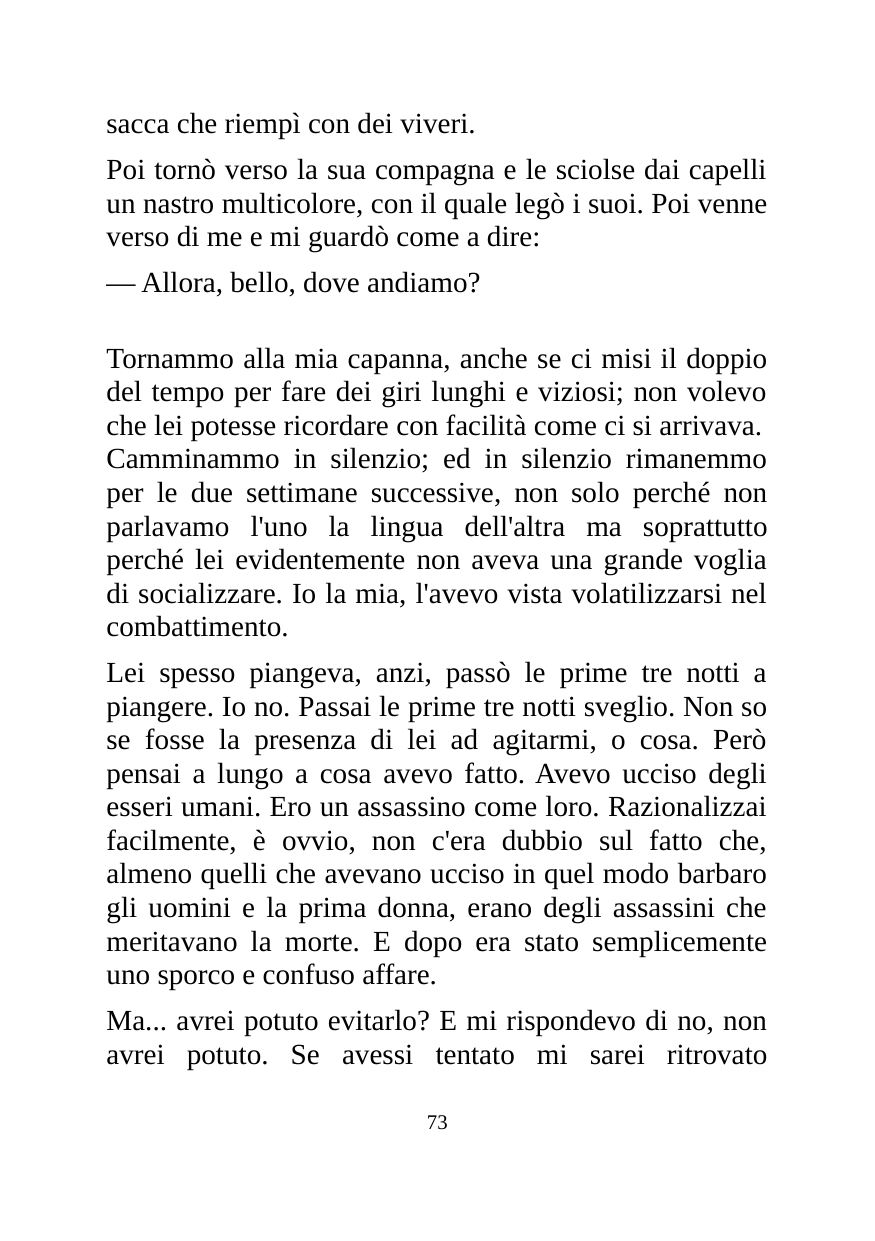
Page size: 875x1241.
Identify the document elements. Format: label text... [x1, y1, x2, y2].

text Camminammo in silenzio; ed in silenzio rimanemmo per le due settimane successive, non solo perché non parlavamo l'uno la lingua dell'altra ma soprattutto perché lei evidentemente non aveva una grande voglia di socializzare. Io la mia, l'avevo vista volatilizzarsi nel combattimento. [106, 442, 768, 643]
text Lei spesso piangeva, anzi, passò le prime tre notti a piangere. Io no. Passai le prime tre notti sveglio. Non so se fosse la presenza di lei ad agitarmi, o cosa. Però pensai a lungo a cosa avevo fatto. Avevo ucciso degli esseri umani. Ero un assassino come loro. Razionalizzai facilmente, è ovvio, non c'era dubbio sul fatto che, almeno quelli che avevano ucciso in quel modo barbaro gli uomini e la prima donna, erano degli assassini che meritavano la morte. E dopo era stato semplicemente uno sporco e confuso affare. [106, 655, 768, 991]
text — Allora, bello, dove andiamo? [106, 265, 768, 299]
text Poi tornò verso la sua compagna e le sciolse dai capelli un nastro multicolore, con il quale legò i suoi. Poi venne verso di me e mi guardò come a dire: [106, 152, 768, 253]
text sacca che riempì con dei viveri. [106, 106, 768, 140]
text Tornammo alla mia capanna, anche se ci misi il doppio del tempo per fare dei giri lunghi e viziosi; non volevo che lei potesse ricordare con facilità come ci si arrivava. [106, 341, 768, 442]
text Ma... avrei potuto evitarlo? E mi rispondevo di no, non avrei potuto. Se avessi tentato mi sarei ritrovato [106, 1003, 768, 1070]
